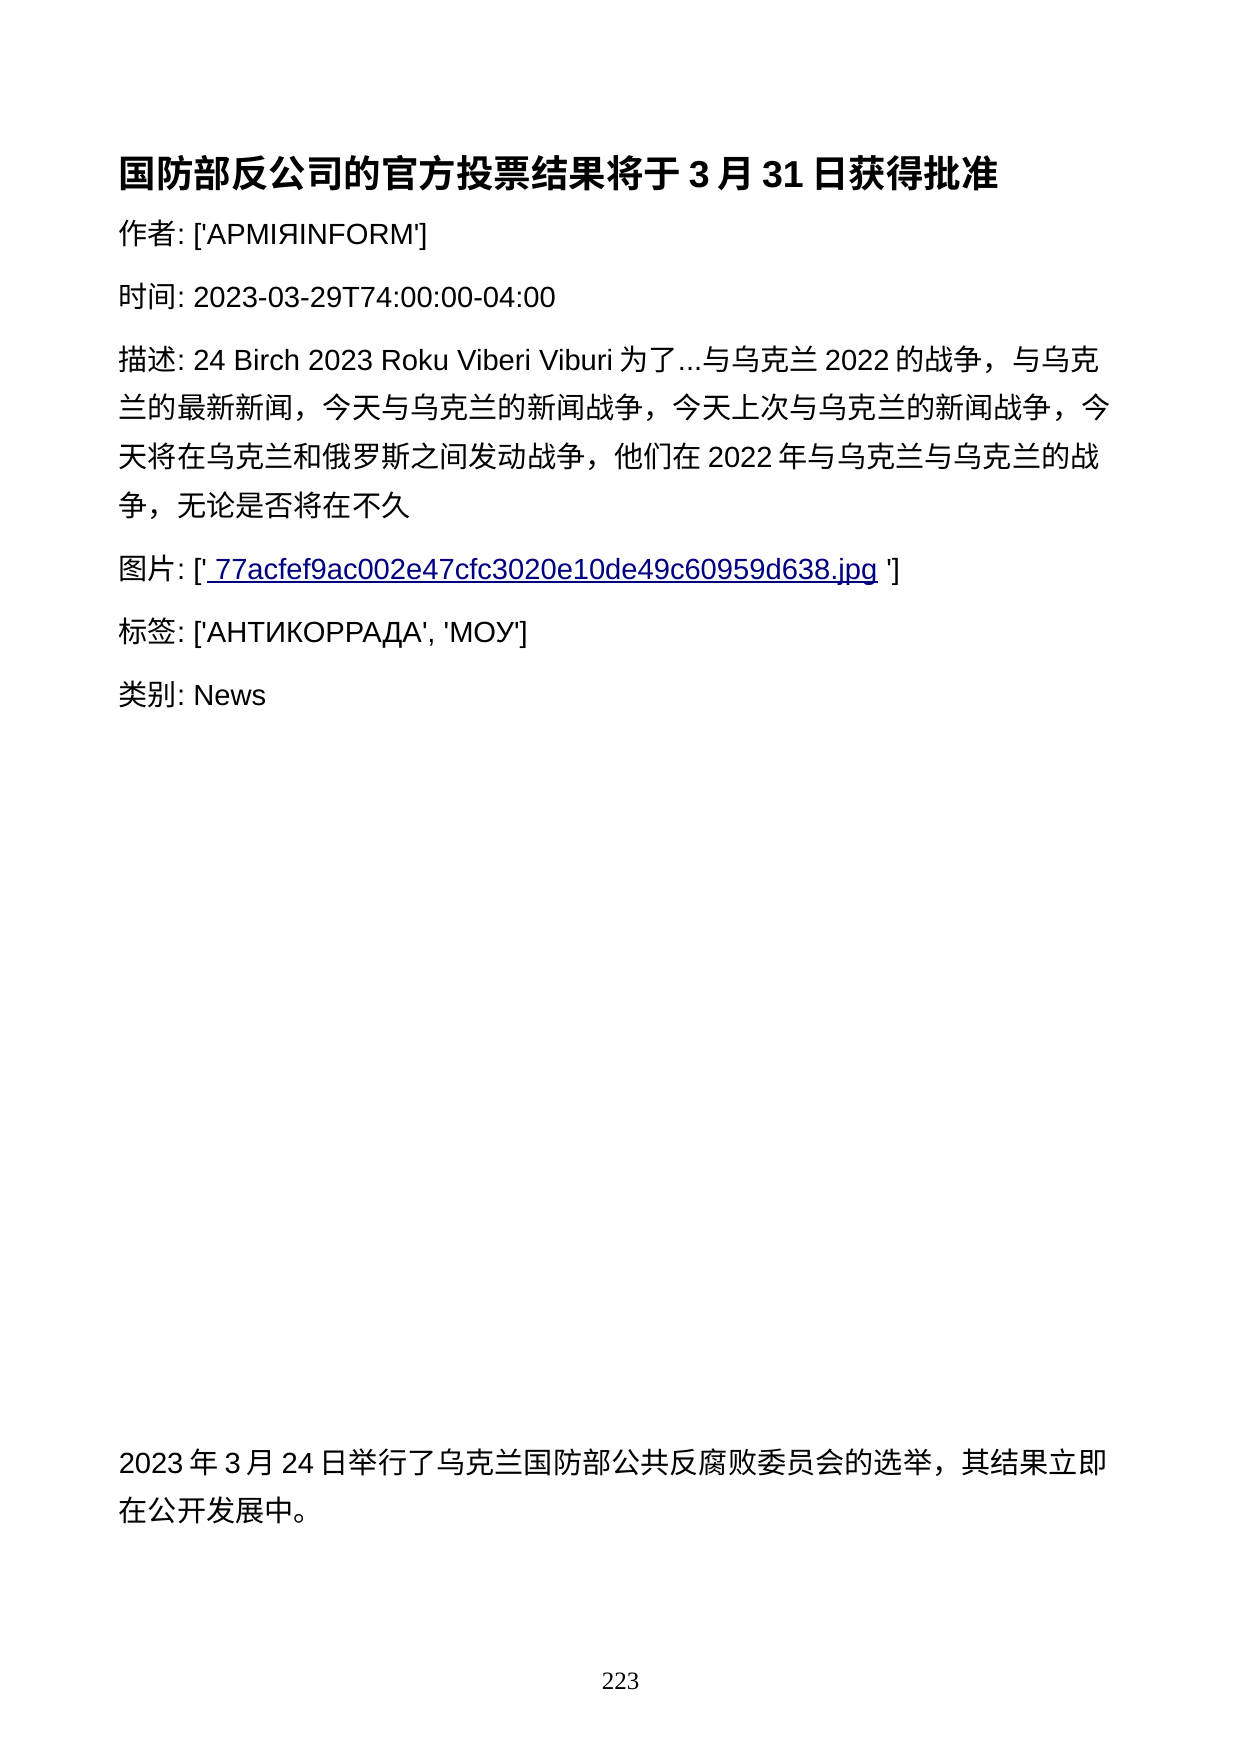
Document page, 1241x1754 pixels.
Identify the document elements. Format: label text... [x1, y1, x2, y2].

text 标签: ['АНТИКОРРАДА', 'МОУ'] [118, 608, 1122, 651]
text 图片: [' 77acfef9ac002e47cfc3020e10de49c60959d638.jpg '] [118, 545, 1122, 588]
text 作者: ['АРМІЯINFORM'] [118, 210, 1122, 253]
text 时间: 2023-03-29T74:00:00-04:00 [118, 273, 1122, 316]
text 类别: News [118, 672, 1122, 714]
subtitle 国防部反公司的官方投票结果将于3月31日获得批准 [118, 143, 1122, 198]
text 2023年3月24日举行了乌克兰国防部公共反腐败委员会的选举，其结果立即在公开发展中。 [118, 735, 1122, 1530]
text 描述: 24 Birch 2023 Roku Viberi Viburi为了...与乌克兰2022的战争，与乌克兰的最新新闻，今天与乌克兰的新闻战争，今天上次与乌克兰的新闻战争，今天将在乌克兰和俄罗斯之间发动战争，他们在2022年与乌克兰与乌克兰的战争，无论是否将在不久 [118, 337, 1122, 524]
